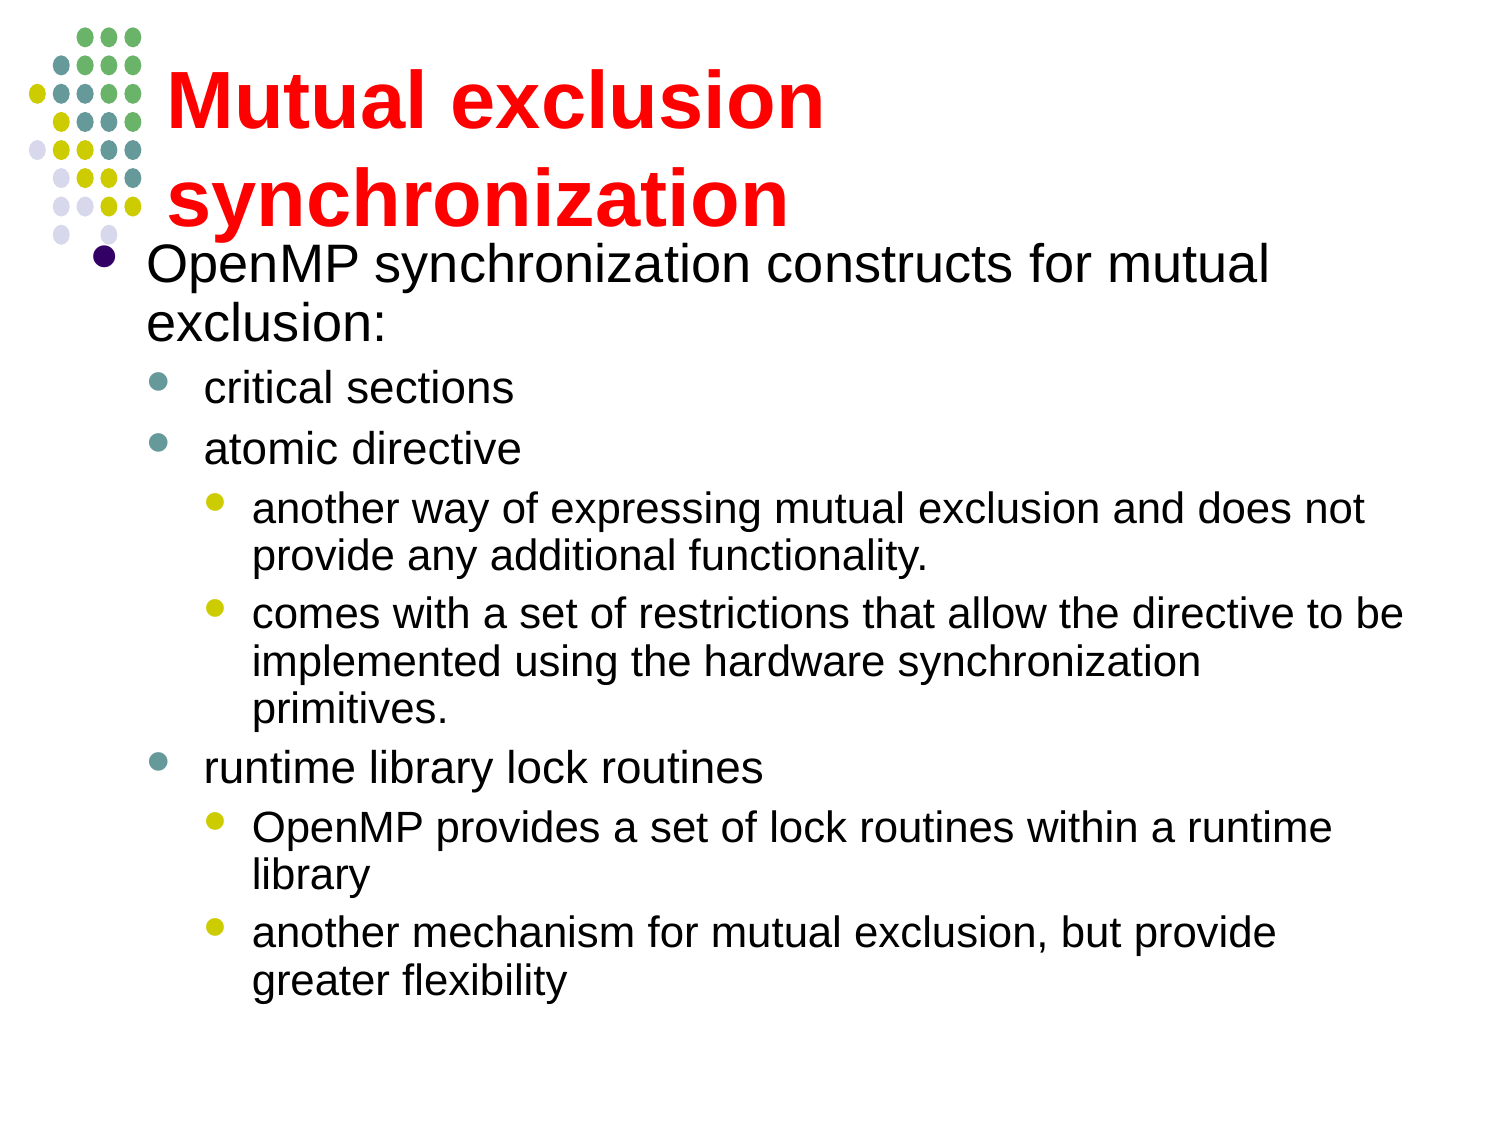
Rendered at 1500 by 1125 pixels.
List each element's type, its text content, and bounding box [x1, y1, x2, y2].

title Mutual exclusion synchronization [151, 40, 1390, 228]
list OpenMP synchronization constructs for mutual exclusion: critical sections atomic directive another way of expressing mutual exclusion and does not provide any additional functionality. comes with a set of restrictions that allow the directive to be implemented using the hardware synchronization primitives. runtime library lock routines OpenMP provides a set of lock routines within a runtime library another mechanism for mutual exclusion, but provide greater ﬂexibility [75, 228, 1426, 1006]
